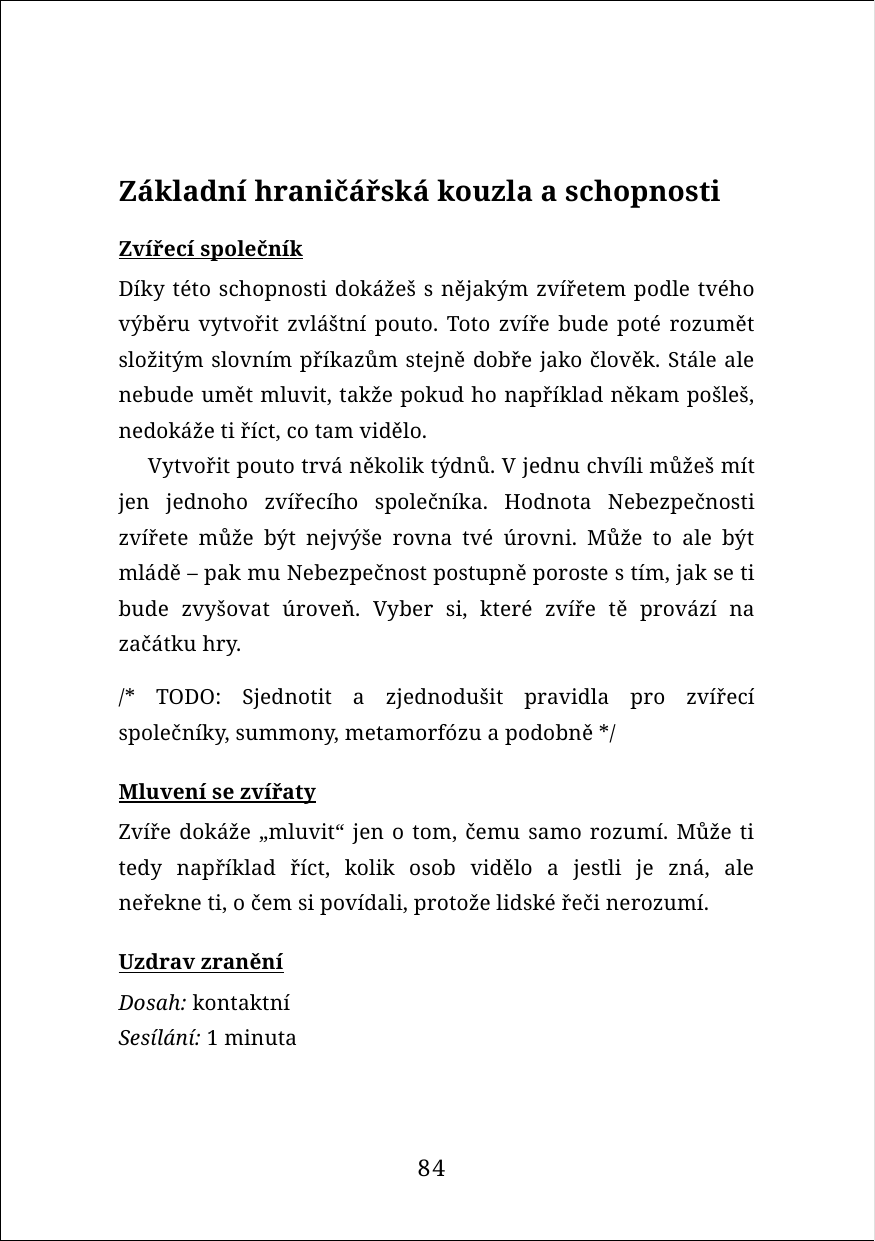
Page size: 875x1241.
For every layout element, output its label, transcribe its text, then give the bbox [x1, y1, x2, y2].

subtitle Zvířecí společník [118, 234, 756, 262]
text Zvíře dokáže „mluvit“ jen o tom, čemu samo rozumí. Může ti tedy například říct, kolik osob vidělo a jestli je zná, ale neřekne ti, o čem si povídali, protože lidské řeči nerozumí. [118, 817, 756, 917]
subtitle Základní hraničářská kouzla a schopnosti [118, 172, 756, 210]
text Dosah: kontaktní Sesílání: 1 minuta [118, 988, 756, 1052]
text Díky této schopnosti dokážeš s nějakým zvířetem podle tvého výběru vytvořit zvláštní pouto. Toto zvíře bude poté rozumět složitým slovním příkazům stejně dobře jako člověk. Stále ale nebude umět mluvit, takže pokud ho například někam pošleš, nedokáže ti říct, co tam vidělo. Vytvořit pouto trvá několik týdnů. V jednu chvíli můžeš mít jen jednoho zvířecího společníka. Hodnota Nebezpečnosti zvířete může být nejvýše rovna tvé úrovni. Může to ale být mládě – pak mu Nebezpečnost postupně poroste s tím, jak se ti bude zvyšovat úroveň. Vyber si, které zvíře tě provází na začátku hry. [118, 274, 756, 658]
text /* TODO: Sjednotit a zjednodušit pravidla pro zvířecí společníky, summony, metamorfózu a podobně */ [118, 682, 756, 746]
subtitle Uzdrav zranění [118, 947, 756, 976]
subtitle Mluvení se zvířaty [118, 777, 756, 806]
